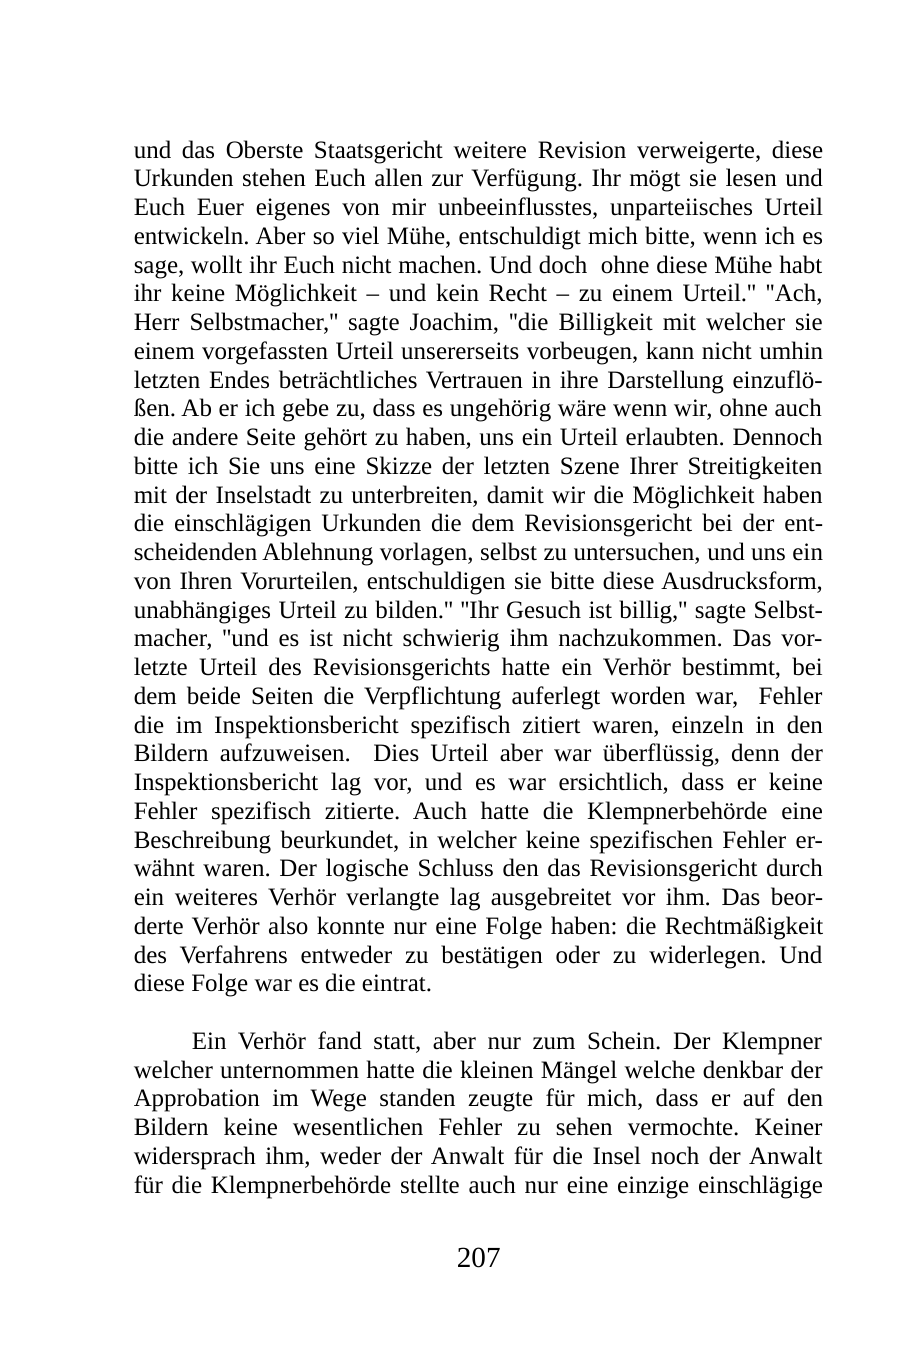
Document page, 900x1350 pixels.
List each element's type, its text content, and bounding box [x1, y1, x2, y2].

text Ein Verhör fand statt, aber nur zum Schein. Der Klempner welcher unternommen hatte die kleinen Mängel welche denkbar der Approbation im Wege standen zeugte für mich, dass er auf den Bildern keine wesentlichen Fehler zu sehen vermochte. Keiner widersprach ihm, weder der Anwalt für die Insel noch der Anwalt für die Klempnerbehörde stellte auch nur eine einzige einschlägige [133, 1026, 823, 1198]
text und das Oberste Staatsgericht weitere Revision verweigerte, diese Urkunden stehen Euch allen zur Verfügung. Ihr mögt sie lesen und Euch Euer eigenes von mir unbeeinflusstes, unparteiisches Urteil entwickeln. Aber so viel Mühe, entschuldigt mich bitte, wenn ich es sage, wollt ihr Euch nicht machen. Und doch ohne diese Mühe habt ihr keine Möglichkeit – und kein Recht – zu einem Urteil.'' ''Ach, Herr Selbstmacher,'' sagte Joachim, ''die Billigkeit mit welcher sie einem vorgefassten Urteil unsererseits vorbeugen, kann nicht umhin letzten Endes beträchtliches Vertrauen in ihre Darstellung einzuflö-ßen. Ab er ich gebe zu, dass es ungehörig wäre wenn wir, ohne auch die andere Seite gehört zu haben, uns ein Urteil erlaubten. Dennoch bitte ich Sie uns eine Skizze der letzten Szene Ihrer Streitigkeiten mit der Inselstadt zu unterbreiten, damit wir die Möglichkeit haben die einschlägigen Urkunden die dem Revisionsgericht bei der ent-scheidenden Ablehnung vorlagen, selbst zu untersuchen, und uns ein von Ihren Vorurteilen, entschuldigen sie bitte diese Ausdrucksform, unabhängiges Urteil zu bilden.'' ''Ihr Gesuch ist billig,'' sagte Selbst-macher, ''und es ist nicht schwierig ihm nachzukommen. Das vor-letzte Urteil des Revisionsgerichts hatte ein Verhör bestimmt, bei dem beide Seiten die Verpflichtung auferlegt worden war, Fehler die im Inspektionsbericht spezifisch zitiert waren, einzeln in den Bildern aufzuweisen. Dies Urteil aber war überflüssig, denn der Inspektionsbericht lag vor, und es war ersichtlich, dass er keine Fehler spezifisch zitierte. Auch hatte die Klempnerbehörde eine Beschreibung beurkundet, in welcher keine spezifischen Fehler er-wähnt waren. Der logische Schluss den das Revisionsgericht durch ein weiteres Verhör verlangte lag ausgebreitet vor ihm. Das beor-derte Verhör also konnte nur eine Folge haben: die Rechtmäßigkeit des Verfahrens entweder zu bestätigen oder zu widerlegen. Und diese Folge war es die eintrat. [133, 135, 823, 997]
